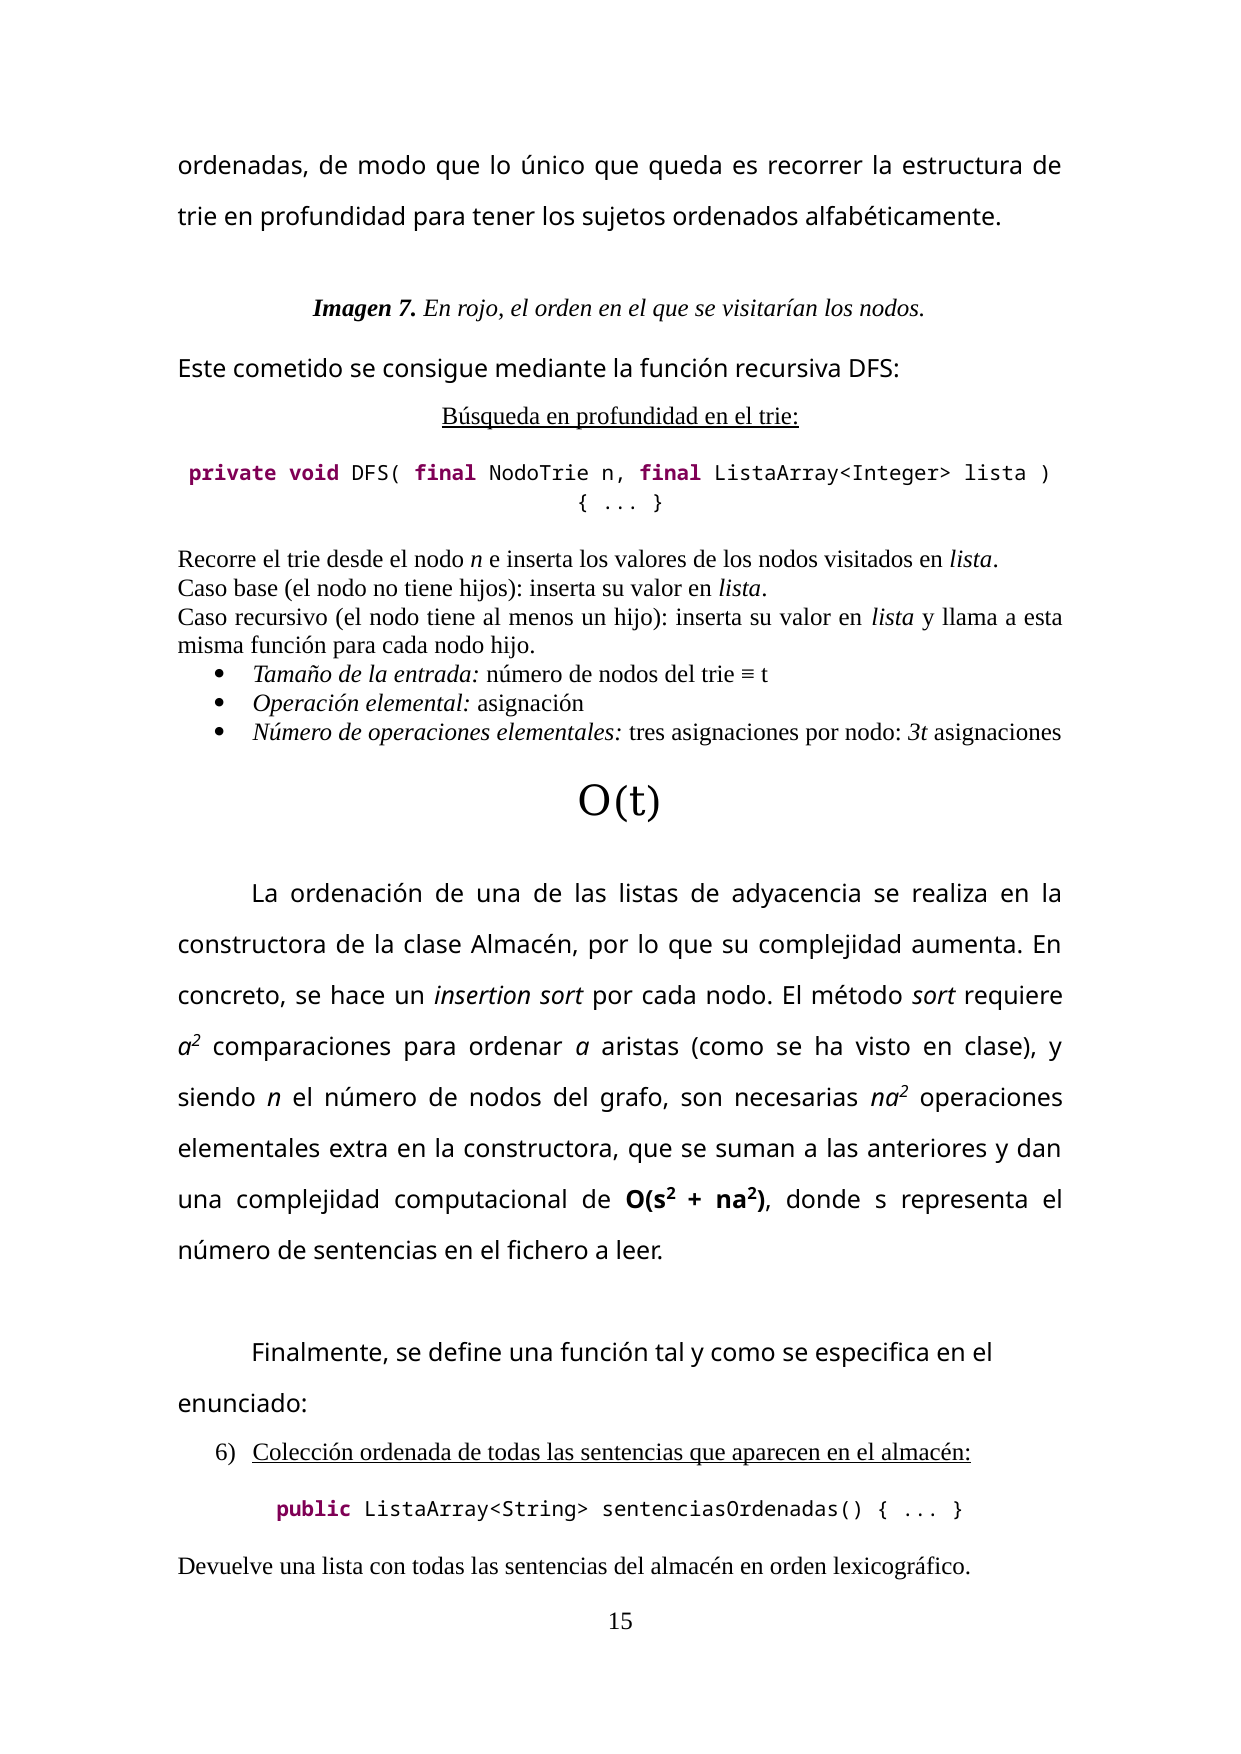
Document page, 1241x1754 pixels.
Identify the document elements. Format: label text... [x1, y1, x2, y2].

text public ListaArray<String> sentenciasOrdenadas() { ... } [177, 1494, 1063, 1522]
text private void DFS( final NodoTrie n, final ListaArray<Integer> lista ) { ... } [177, 458, 1063, 515]
list Número de operaciones elementales: tres asignaciones por nodo: 3t asignaciones [215, 717, 1063, 745]
text Caso base (el nodo no tiene hijos): inserta su valor en lista. [177, 573, 1063, 602]
text Imagen 7. En rojo, el orden en el que se visitarían los nodos. [177, 293, 1063, 322]
text O(t) [177, 774, 1063, 824]
text Este cometido se consigue mediante la función recursiva DFS: [177, 350, 1063, 384]
list Operación elemental: asignación [215, 688, 1063, 717]
list Colección ordenada de todas las sentencias que aparecen en el almacén: [215, 1437, 1063, 1465]
text Recorre el trie desde el nodo n e inserta los valores de los nodos visitados en lista. [177, 544, 1063, 573]
text Búsqueda en profundidad en el trie: [177, 401, 1063, 430]
text Caso recursivo (el nodo tiene al menos un hijo): inserta su valor en lista y llama a esta misma función para cada nodo hijo. [177, 602, 1063, 659]
text Devuelve una lista con todas las sentencias del almacén en orden lexicográfico. [177, 1551, 1063, 1580]
text ordenadas, de modo que lo único que queda es recorrer la estructura de trie en profundidad para tener los sujetos ordenados alfabéticamente. [177, 148, 1063, 233]
text Finalmente, se define una función tal y como se especifica en el enunciado: [177, 1334, 1063, 1420]
text La ordenación de una de las listas de adyacencia se realiza en la constructora de la clase Almacén, por lo que su complejidad aumenta. En concreto, se hace un insertion sort por cada nodo. El método sort requiere a2 comparaciones para ordenar a aristas (como se ha visto en clase), y siendo n el número de nodos del grafo, son necesarias na2 operaciones elementales extra en la constructora, que se suman a las anteriores y dan una complejidad computacional de O(s2 + na2), donde s representa el número de sentencias en el fichero a leer. [177, 875, 1063, 1267]
list Tamaño de la entrada: número de nodos del trie ≡ t [215, 659, 1063, 688]
